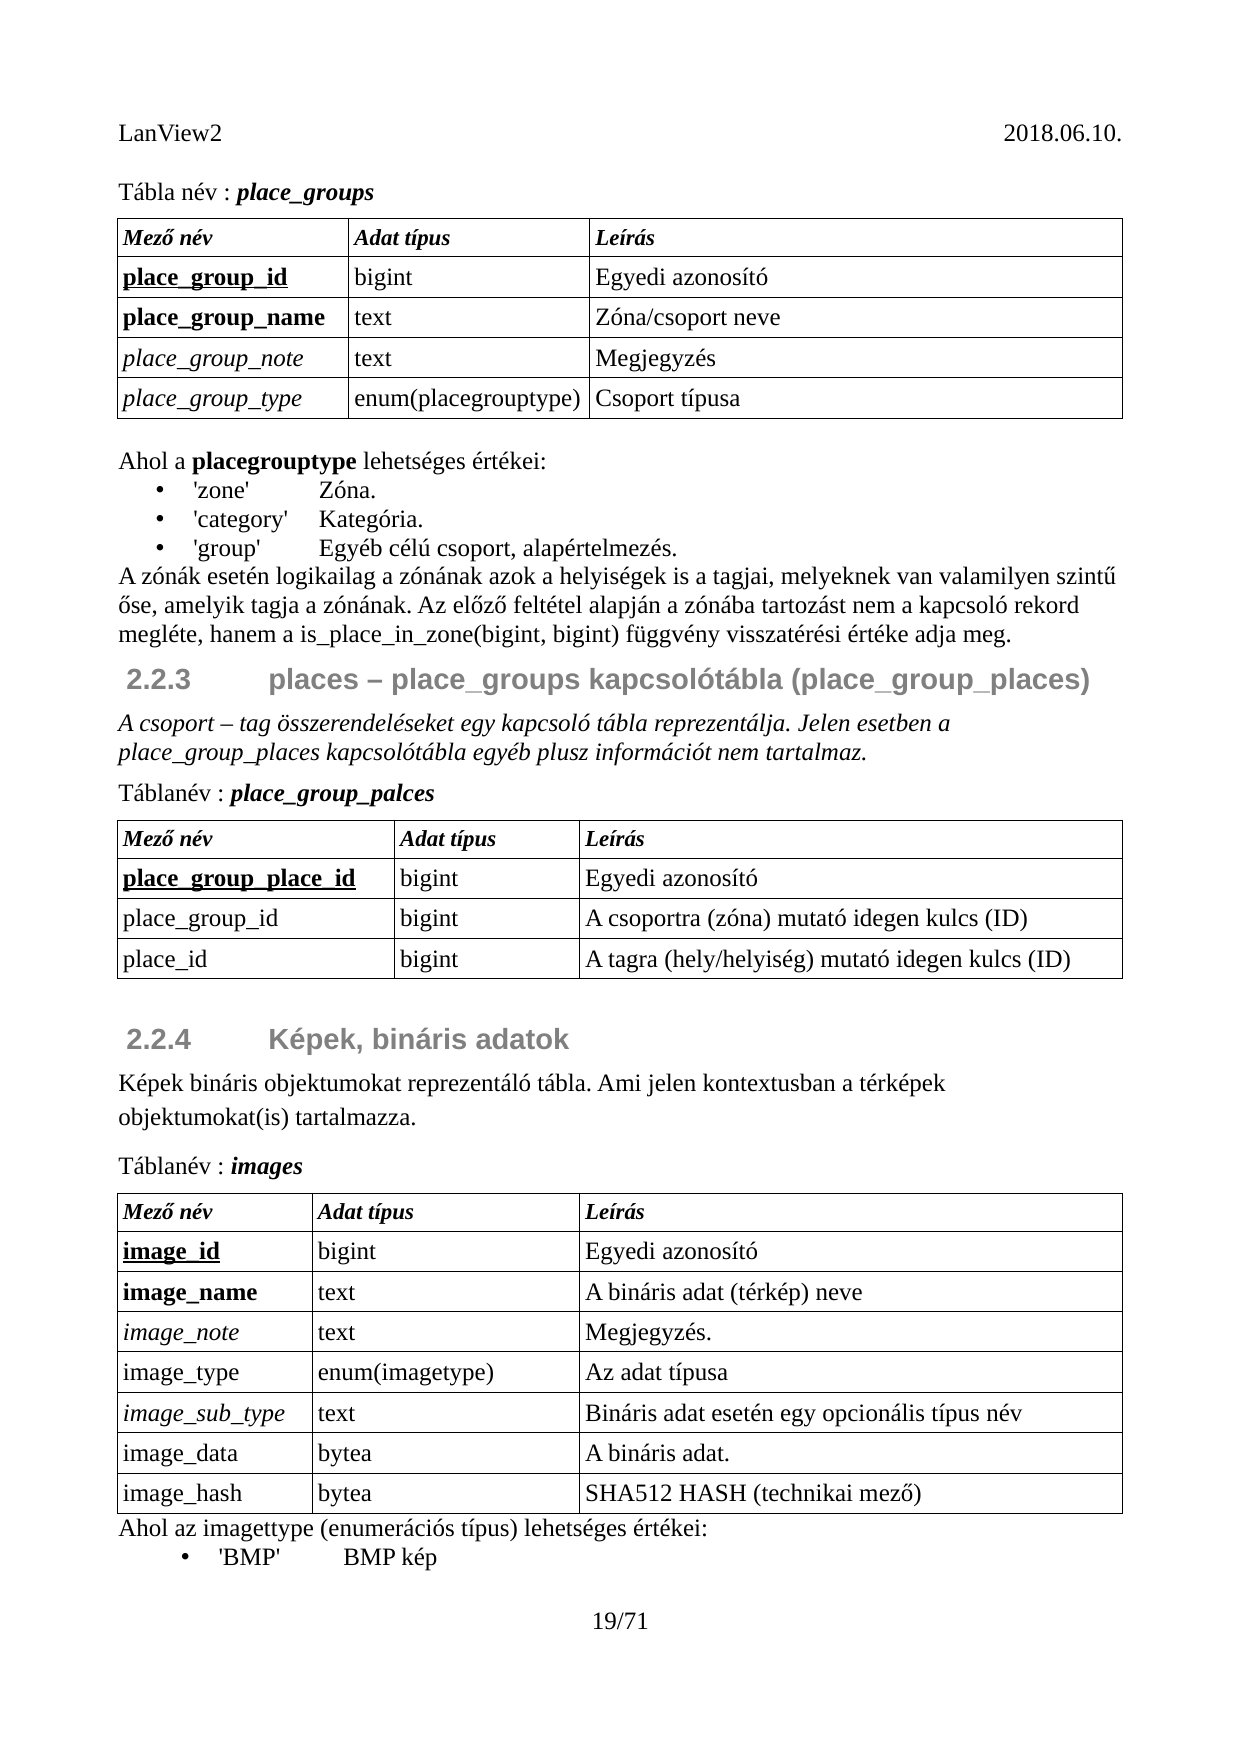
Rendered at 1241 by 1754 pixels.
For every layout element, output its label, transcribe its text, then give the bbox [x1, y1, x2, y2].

table_cell place_group_place_id [118, 859, 394, 898]
list 'BMP' BMP kép [181, 1542, 1122, 1570]
text Táblanév : place_group_palces [118, 778, 1122, 807]
table_cell text [313, 1312, 579, 1351]
table_cell image_type [118, 1352, 312, 1392]
table_cell A tagra (hely/helyiség) mutató idegen kulcs (ID) [580, 939, 1122, 978]
table_cell image_name [118, 1272, 312, 1311]
table_cell place_group_id [118, 899, 394, 938]
subtitle Képek, bináris adatok [118, 1022, 1122, 1055]
table_cell bigint [395, 939, 579, 978]
table_cell Egyedi azonosító [580, 859, 1122, 898]
table_cell place_group_type [118, 378, 348, 417]
table_cell text [349, 298, 589, 337]
table_cell bytea [313, 1433, 579, 1472]
table_cell A bináris adat (térkép) neve [580, 1272, 1122, 1311]
table_cell enum(imagetype) [313, 1352, 579, 1392]
text Képek bináris objektumokat reprezentáló tábla. Ami jelen kontextusban a térképek objektumokat(is) tartalmazza. [118, 1068, 1122, 1131]
table_header Mező név [118, 219, 348, 256]
table_cell image_id [118, 1232, 312, 1271]
table_header Leírás [590, 219, 1122, 256]
table_cell A csoportra (zóna) mutató idegen kulcs (ID) [580, 899, 1122, 938]
table_cell SHA512 HASH (technikai mező) [580, 1474, 1122, 1513]
table_cell Megjegyzés. [580, 1312, 1122, 1351]
table_header Adat típus [395, 821, 579, 857]
table_cell Zóna/csoport neve [590, 298, 1122, 337]
text Tábla név : place_groups [118, 177, 1122, 206]
table_cell Egyedi azonosító [580, 1232, 1122, 1271]
table_header Leírás [580, 821, 1122, 857]
table_cell bytea [313, 1474, 579, 1513]
table_cell text [349, 338, 589, 377]
table_cell place_group_name [118, 298, 348, 337]
table_cell Egyedi azonosító [590, 257, 1122, 297]
table_header Mező név [118, 821, 394, 857]
table_cell Az adat típusa [580, 1352, 1122, 1392]
text Táblanév : images [118, 1151, 1122, 1180]
table_cell image_note [118, 1312, 312, 1351]
subtitle places – place_groups kapcsolótábla (place_group_places) [118, 662, 1122, 696]
table_header Mező név [118, 1194, 312, 1231]
table_header Adat típus [313, 1194, 579, 1231]
table_cell A bináris adat. [580, 1433, 1122, 1472]
table_cell bigint [395, 899, 579, 938]
table_cell Bináris adat esetén egy opcionális típus név [580, 1393, 1122, 1432]
text A csoport – tag összerendeléseket egy kapcsoló tábla reprezentálja. Jelen esetben a place_group_places kapcsolótábla egyéb plusz információt nem tartalmaz. [118, 708, 1122, 766]
table_cell bigint [349, 257, 589, 297]
list 'group' Egyéb célú csoport, alapértelmezés. [156, 533, 1122, 561]
table_header Adat típus [349, 219, 589, 256]
text Ahol az imagettype (enumerációs típus) lehetséges értékei: [118, 1514, 1122, 1542]
text A zónák esetén logikailag a zónának azok a helyiségek is a tagjai, melyeknek van valamilyen szintű őse, amelyik tagja a zónának. Az előző feltétel alapján a zónába tartozást nem a kapcsoló rekord megléte, hanem a is_place_in_zone(bigint, bigint) függvény visszatérési értéke adja meg. [118, 561, 1122, 648]
table_header Leírás [580, 1194, 1122, 1231]
table_cell bigint [395, 859, 579, 898]
list 'zone' Zóna. [156, 475, 1122, 504]
table_cell Megjegyzés [590, 338, 1122, 377]
table_cell image_data [118, 1433, 312, 1472]
list 'category' Kategória. [156, 504, 1122, 533]
text Ahol a placegrouptype lehetséges értékei: [118, 446, 1122, 475]
table_cell place_group_note [118, 338, 348, 377]
table_cell image_hash [118, 1474, 312, 1513]
table_cell enum(placegrouptype) [349, 378, 589, 417]
table_cell bigint [313, 1232, 579, 1271]
table_cell place_group_id [118, 257, 348, 297]
table_cell text [313, 1272, 579, 1311]
table_cell Csoport típusa [590, 378, 1122, 417]
table_cell text [313, 1393, 579, 1432]
table_cell place_id [118, 939, 394, 978]
table_cell image_sub_type [118, 1393, 312, 1432]
